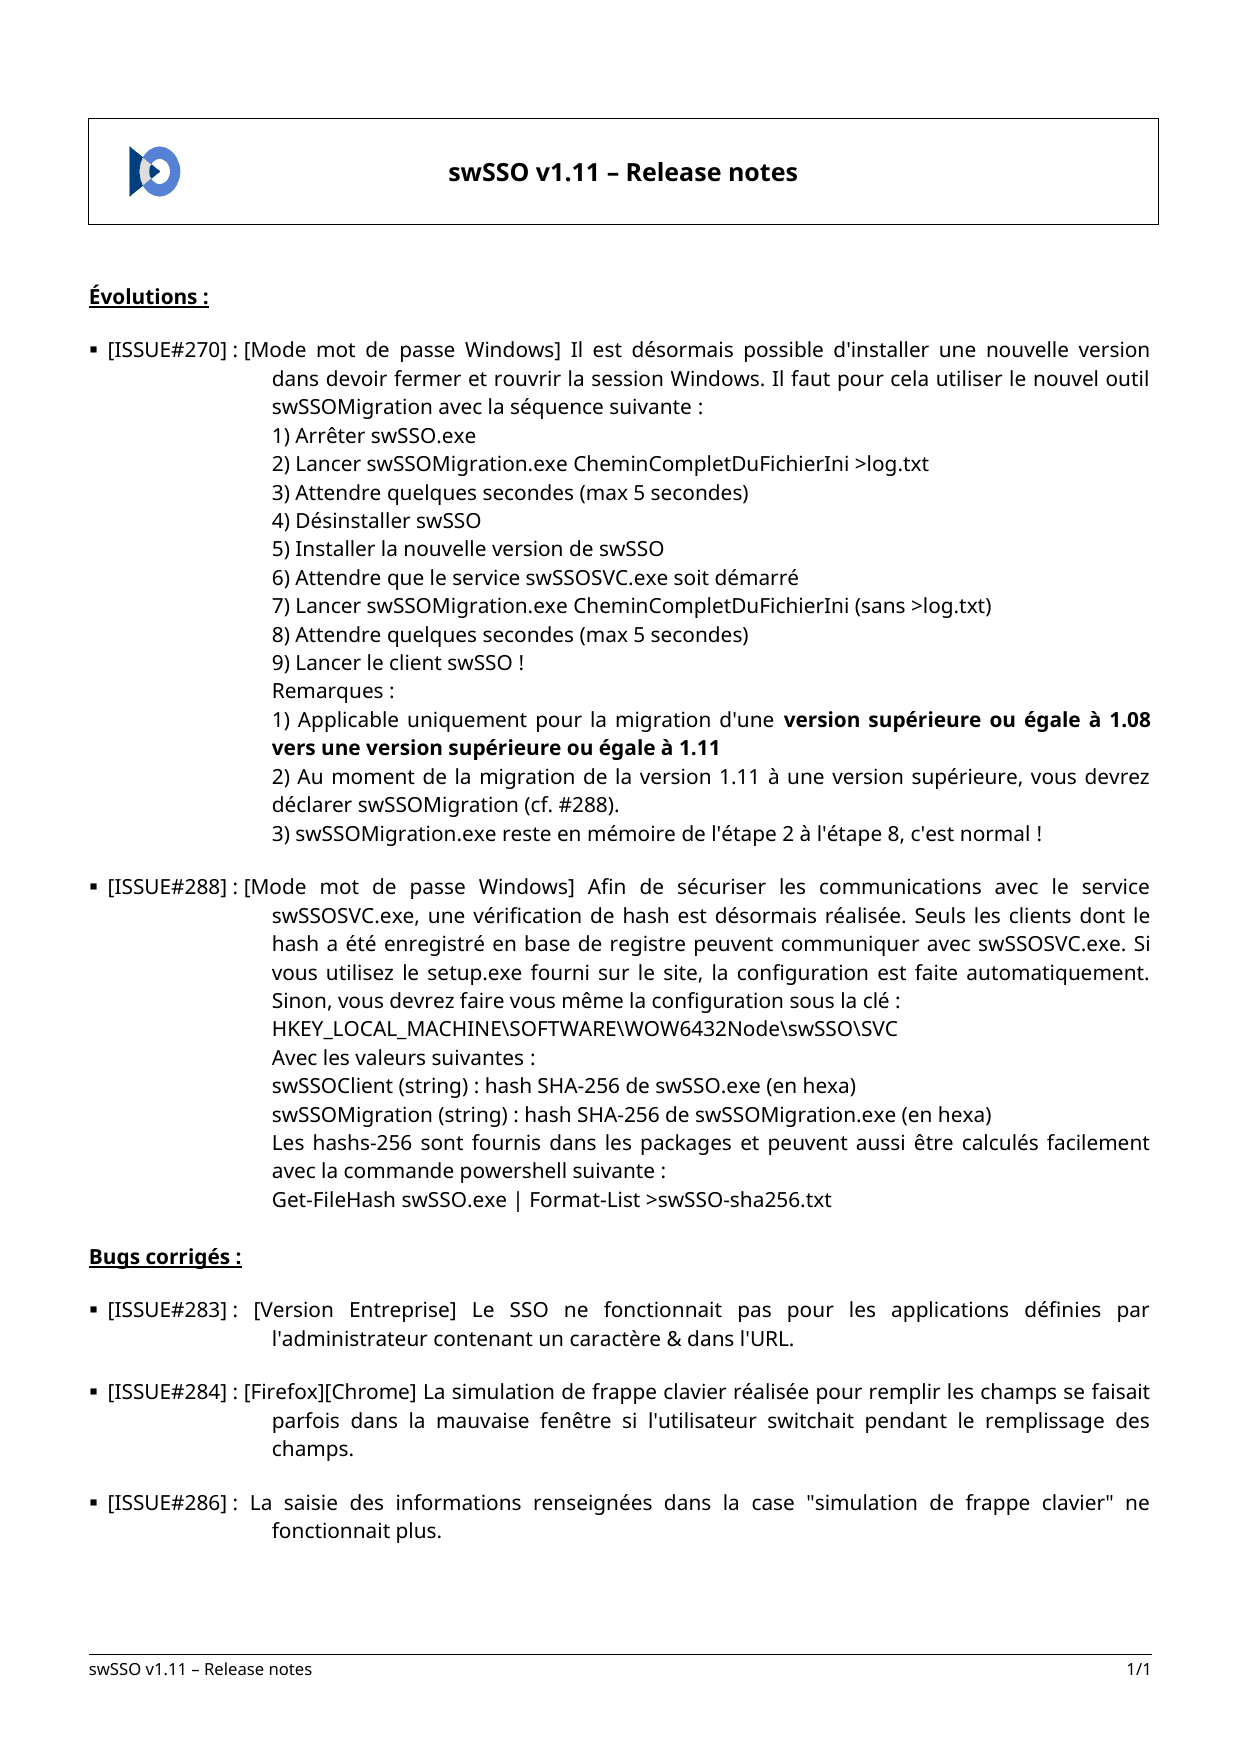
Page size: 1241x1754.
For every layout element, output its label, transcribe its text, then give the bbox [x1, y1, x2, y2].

list [ISSUE#284] : [Firefox][Chrome] La simulation de frappe clavier réalisée pour remplir les champs se faisait parfois dans la mauvaise fenêtre si l'utilisateur switchait pendant le remplissage des champs. [89, 1377, 1152, 1463]
text Bugs corrigés : [89, 1242, 1152, 1270]
list [ISSUE#283] : [Version Entreprise] Le SSO ne fonctionnait pas pour les applications définies par l'administrateur contenant un caractère & dans l'URL. [89, 1295, 1152, 1352]
picture [124, 140, 185, 203]
text Évolutions : [89, 282, 1152, 310]
list [ISSUE#288] : [Mode mot de passe Windows] Afin de sécuriser les communications avec le service swSSOSVC.exe, une vérification de hash est désormais réalisée. Seuls les clients dont le hash a été enregistré en base de registre peuvent communiquer avec swSSOSVC.exe. Si vous utilisez le setup.exe fourni sur le site, la configuration est faite automatiquement. Sinon, vous devrez faire vous même la configuration sous la clé : HKEY_LOCAL_MACHINE\SOFTWARE\WOW6432Node\swSSO\SVC Avec les valeurs suivantes : swSSOClient (string) : hash SHA-256 de swSSO.exe (en hexa) swSSOMigration (string) : hash SHA-256 de swSSOMigration.exe (en hexa) Les hashs-256 sont fournis dans les packages et peuvent aussi être calculés facilement avec la commande powershell suivante : Get-FileHash swSSO.exe | Format-List >swSSO-sha256.txt [89, 872, 1152, 1242]
list [ISSUE#270] : [Mode mot de passe Windows] Il est désormais possible d'installer une nouvelle version dans devoir fermer et rouvrir la session Windows. Il faut pour cela utiliser le nouvel outil swSSOMigration avec la séquence suivante : 1) Arrêter swSSO.exe 2) Lancer swSSOMigration.exe CheminCompletDuFichierIni >log.txt 3) Attendre quelques secondes (max 5 secondes) 4) Désinstaller swSSO 5) Installer la nouvelle version de swSSO 6) Attendre que le service swSSOSVC.exe soit démarré 7) Lancer swSSOMigration.exe CheminCompletDuFichierIni (sans >log.txt) 8) Attendre quelques secondes (max 5 secondes) 9) Lancer le client swSSO ! Remarques : 1) Applicable uniquement pour la migration d'une version supérieure ou égale à 1.08 vers une version supérieure ou égale à 1.11 2) Au moment de la migration de la version 1.11 à une version supérieure, vous devrez déclarer swSSOMigration (cf. #288). 3) swSSOMigration.exe reste en mémoire de l'étape 2 à l'étape 8, c'est normal ! [89, 335, 1152, 847]
table_header [89, 119, 220, 224]
table_header swSSO v1.11 – Release notes [220, 119, 1026, 224]
list [ISSUE#286] : La saisie des informations renseignées dans la case "simulation de frappe clavier" ne fonctionnait plus. [89, 1488, 1152, 1544]
table_header [1026, 119, 1158, 224]
